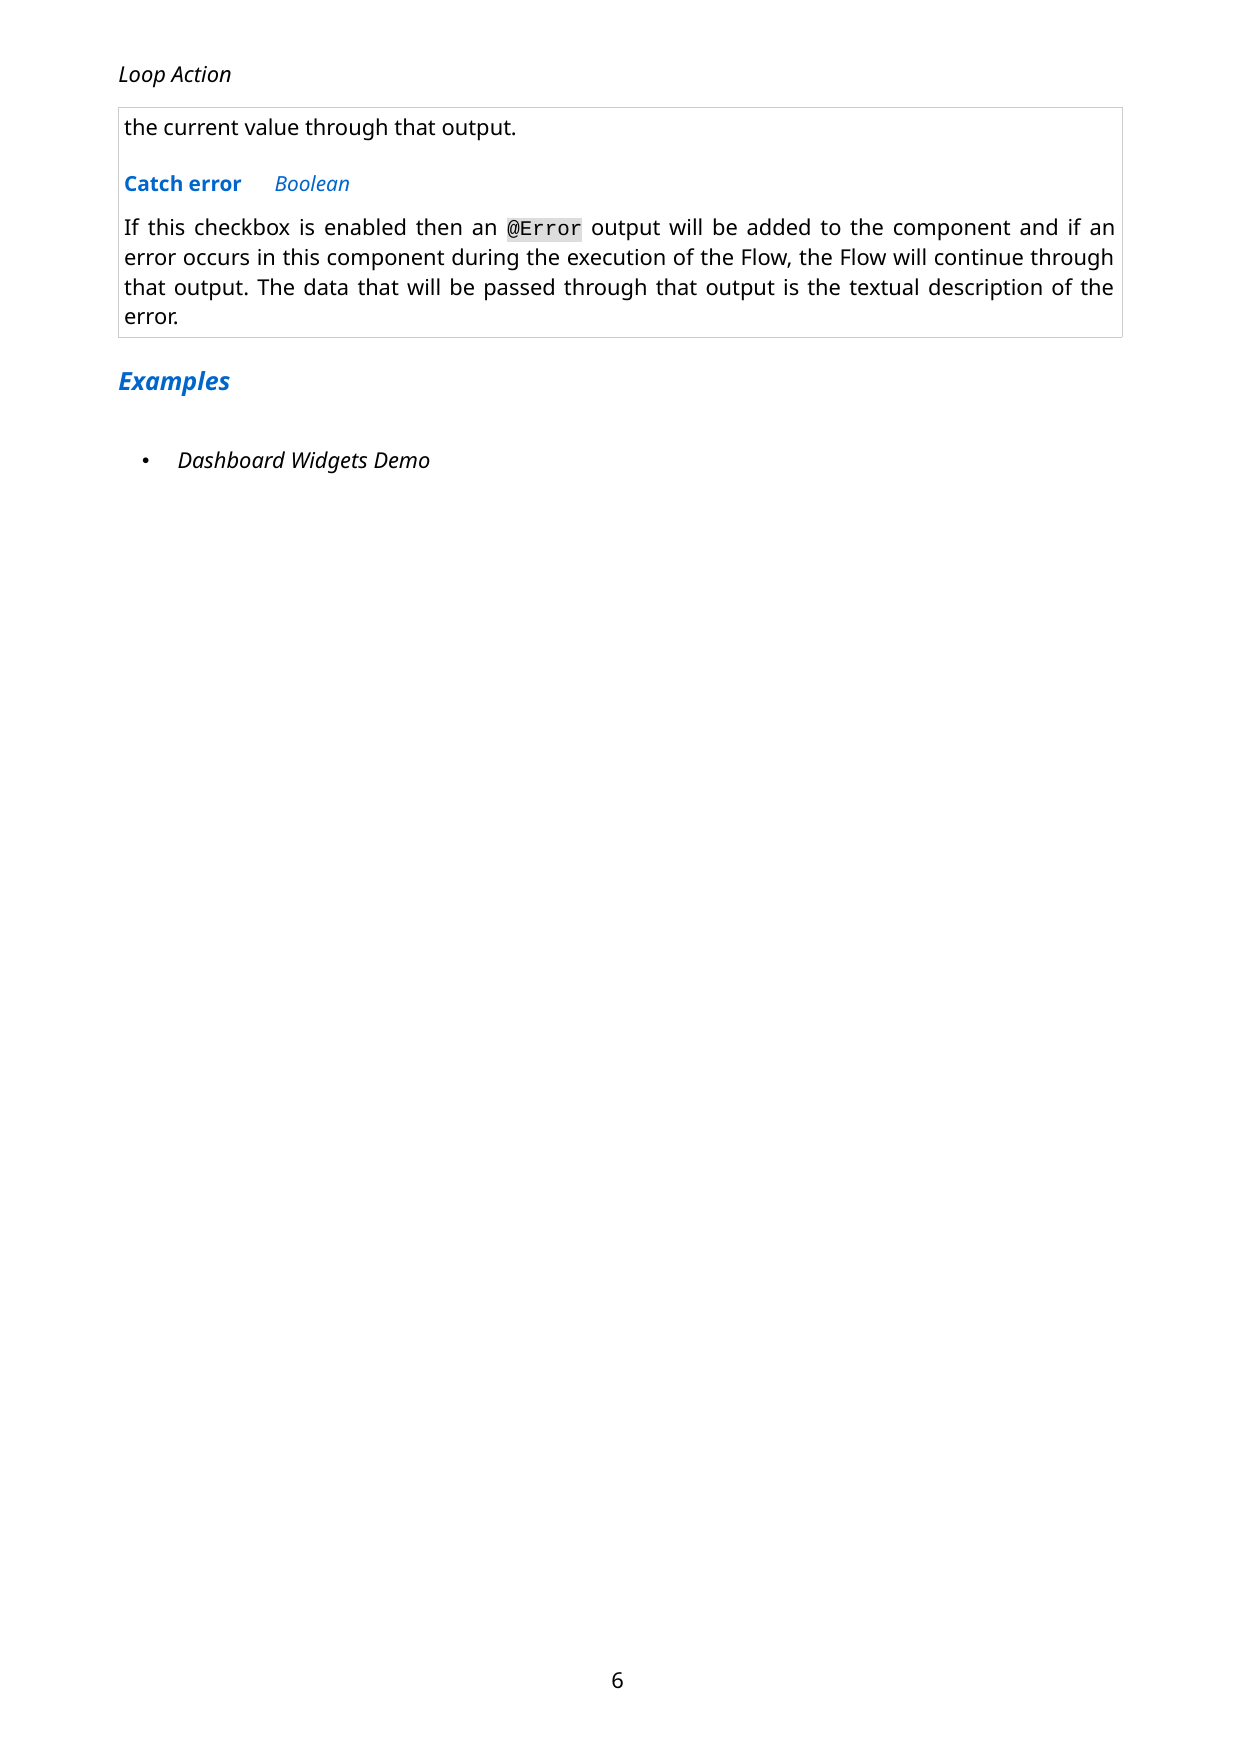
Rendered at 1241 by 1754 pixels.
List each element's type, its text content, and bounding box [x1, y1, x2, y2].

subtitle Examples [118, 363, 1122, 398]
table_cell the current value through that output. Catch error Boolean If this checkbox is enabled then an @Error output will be added to the component and if an error occurs in this component during the execution of the Flow, the Flow will continue through that output. The data that will be passed through that output is the textual description of the error. [119, 108, 1122, 337]
list Dashboard Widgets Demo [142, 445, 1110, 475]
